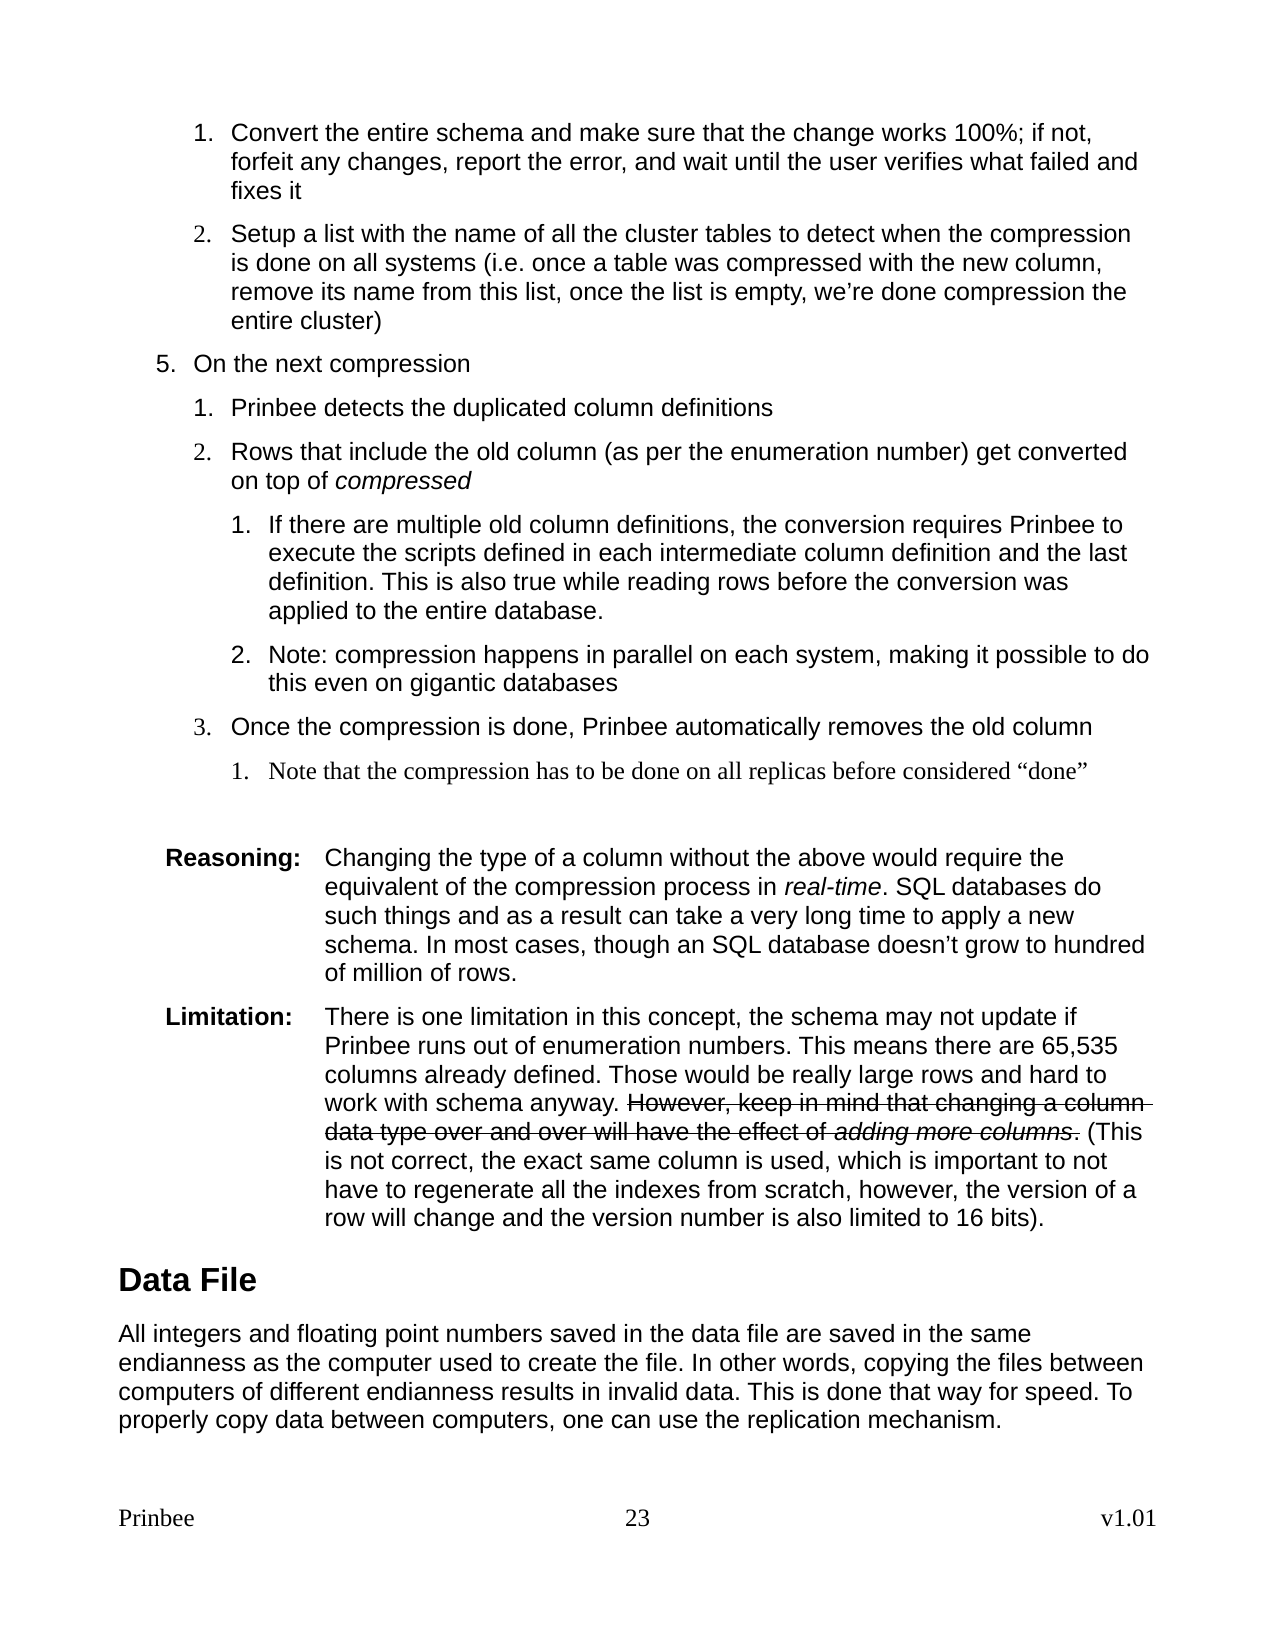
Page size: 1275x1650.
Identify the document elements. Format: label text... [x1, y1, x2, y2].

list Note: compression happens in parallel on each system, making it possible to do this even on gigantic databases [231, 639, 1157, 697]
list On the next compression [156, 349, 1157, 378]
list Prinbee detects the duplicated column definitions [193, 393, 1157, 422]
text All integers and floating point numbers saved in the data file are saved in the same endianness as the computer used to create the file. In other words, copying the files between computers of different endianness results in invalid data. This is done that way for speed. To properly copy data between computers, one can use the replication mechanism. [118, 1319, 1157, 1434]
list Rows that include the old column (as per the enumeration number) get converted on top of compressed [193, 437, 1157, 494]
text Limitation: There is one limitation in this concept, the schema may not update if Prinbee runs out of enumeration numbers. This means there are 65,535 columns already defined. Those would be really large rows and hard to work with schema anyway. However, keep in mind that changing a column data type over and over will have the effect of adding more columns. (This is not correct, the exact same column is used, which is important to not have to regenerate all the indexes from scratch, however, the version of a row will change and the version number is also limited to 16 bits). [165, 1002, 1157, 1232]
list If there are multiple old column definitions, the conversion requires Prinbee to execute the scripts defined in each intermediate column definition and the last definition. This is also true while reading rows before the conversion was applied to the entire database. [231, 509, 1157, 624]
list Setup a list with the name of all the cluster tables to detect when the compression is done on all systems (i.e. once a table was compressed with the new column, remove its name from this list, once the list is empty, we’re done compression the entire cluster) [193, 219, 1157, 334]
list Once the compression is done, Prinbee automatically removes the old column [193, 712, 1157, 741]
subtitle Data File [118, 1261, 1157, 1299]
list Note that the compression has to be done on all replicas before considered “done” [231, 756, 1157, 785]
text Reasoning: Changing the type of a column without the above would require the equivalent of the compression process in real-time. SQL databases do such things and as a result can take a very long time to apply a new schema. In most cases, though an SQL database doesn’t grow to hundred of million of rows. [165, 843, 1157, 987]
list Convert the entire schema and make sure that the change works 100%; if not, forfeit any changes, report the error, and wait until the user verifies what failed and fixes it [193, 118, 1157, 204]
